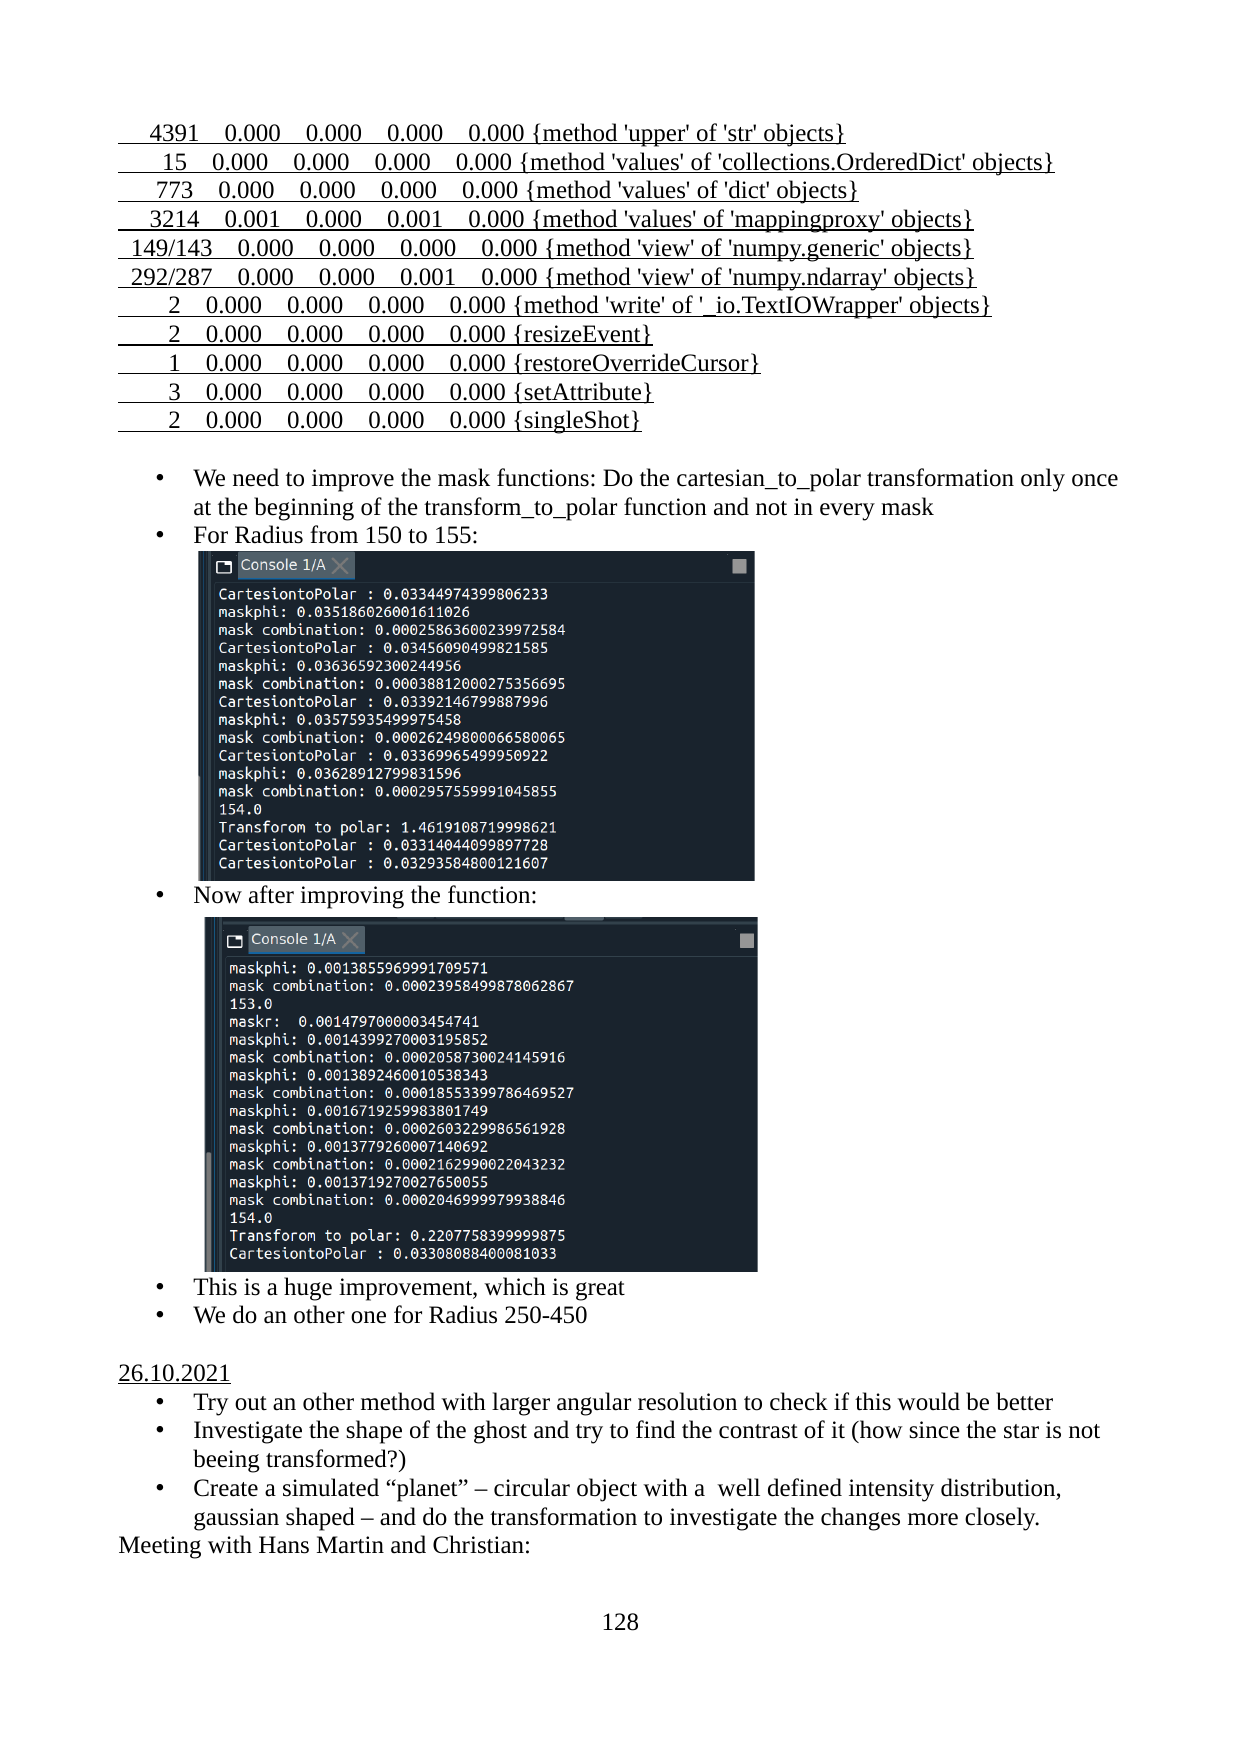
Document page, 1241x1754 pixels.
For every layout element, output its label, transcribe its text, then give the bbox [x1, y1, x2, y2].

list Create a simulated “planet” – circular object with a well defined intensity distribution, gaussian shaped – and do the transformation to investigate the changes more closely. [156, 1473, 1122, 1530]
text 3 0.000 0.000 0.000 0.000 {setAttribute} [118, 377, 1122, 406]
text 2 0.000 0.000 0.000 0.000 {resizeEvent} [118, 319, 1122, 348]
text 26.10.2021 [118, 1358, 1122, 1387]
text 2 0.000 0.000 0.000 0.000 {method 'write' of '_io.TextIOWrapper' objects} [118, 291, 1122, 319]
picture [710, 774, 755, 881]
list This is a huge improvement, which is great [156, 1269, 1122, 1300]
list Now after improving the function: [156, 877, 1122, 909]
text Meeting with Hans Martin and Christian: [118, 1530, 1122, 1559]
text 1 0.000 0.000 0.000 0.000 {restoreOverrideCursor} [118, 348, 1122, 377]
text 149/143 0.000 0.000 0.000 0.000 {method 'view' of 'numpy.generic' objects} [118, 233, 1122, 262]
list Investigate the shape of the ghost and try to find the contrast of it (how since the star is not beeing transformed?) [156, 1415, 1122, 1473]
list Try out an other method with larger angular resolution to check if this would be better [156, 1387, 1122, 1415]
text 773 0.000 0.000 0.000 0.000 {method 'values' of 'dict' objects} [118, 176, 1122, 204]
text 15 0.000 0.000 0.000 0.000 {method 'values' of 'collections.OrderedDict' objects} [118, 147, 1122, 176]
text 2 0.000 0.000 0.000 0.000 {singleShot} [118, 406, 1122, 434]
list We do an other one for Radius 250-450 [156, 1300, 1122, 1329]
picture [710, 1175, 758, 1272]
text 4391 0.000 0.000 0.000 0.000 {method 'upper' of 'str' objects} [118, 118, 1122, 147]
text 292/287 0.000 0.000 0.001 0.000 {method 'view' of 'numpy.ndarray' objects} [118, 262, 1122, 291]
text 3214 0.001 0.000 0.001 0.000 {method 'values' of 'mappingproxy' objects} [118, 204, 1122, 233]
list For Radius from 150 to 155: [156, 521, 1122, 549]
list We need to improve the mask functions: Do the cartesian_to_polar transformation only once at the beginning of the transform_to_polar function and not in every mask [156, 463, 1122, 521]
